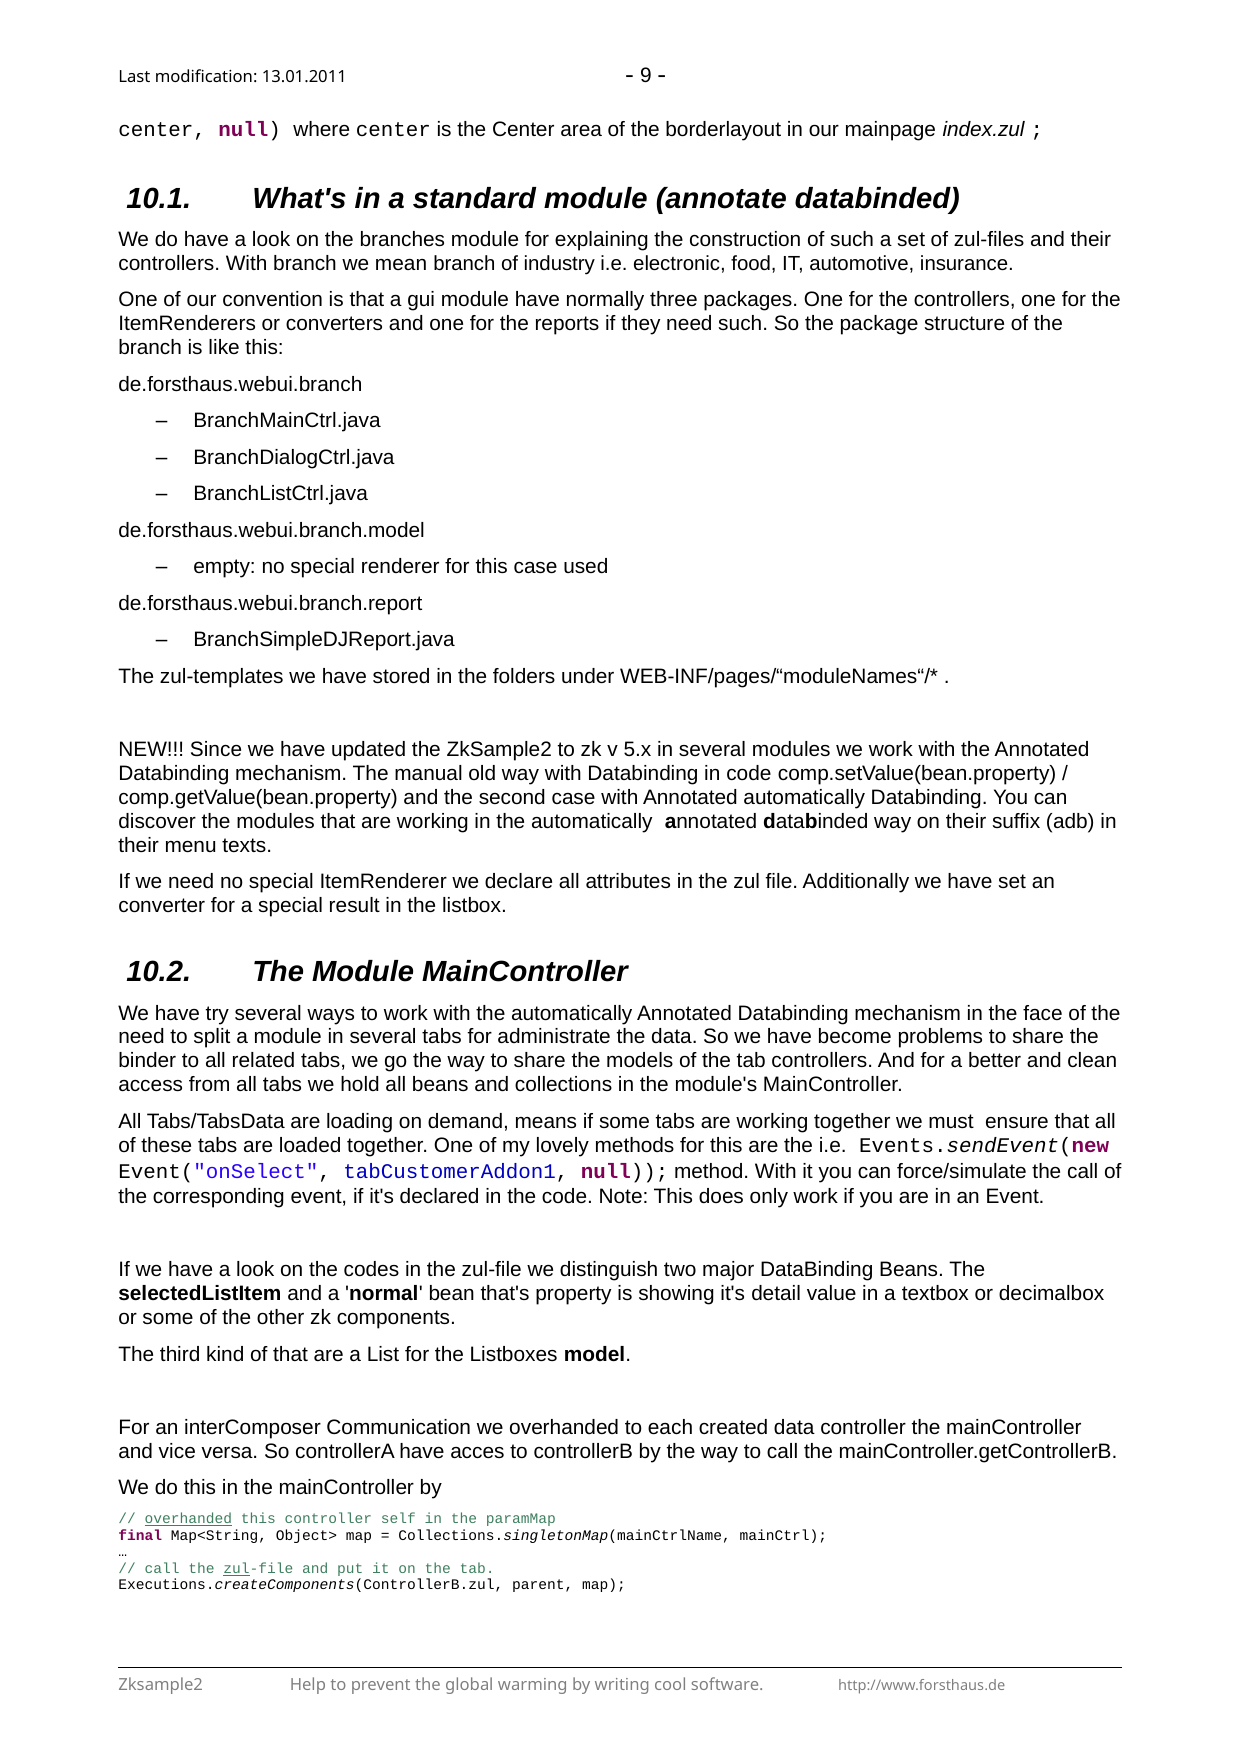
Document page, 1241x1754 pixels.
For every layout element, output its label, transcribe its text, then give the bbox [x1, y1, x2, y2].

text de.forsthaus.webui.branch.model [118, 518, 1122, 542]
text One of our convention is that a gui module have normally three packages. One for the controllers, one for the ItemRenderers or converters and one for the reports if they need such. So the package structure of the branch is like this: [118, 287, 1122, 359]
text We do this in the mainController by [118, 1475, 1122, 1499]
text // overhanded this controller self in the paramMap [118, 1511, 1122, 1528]
text … [118, 1544, 1122, 1561]
list empty: no special renderer for this case used [156, 554, 1122, 578]
list BranchDialogCtrl.java [156, 444, 1122, 468]
text We do have a look on the branches module for explaining the construction of such a set of zul-files and their controllers. With branch we mean branch of industry i.e. electronic, food, IT, automotive, insurance. [118, 227, 1122, 274]
text All Tabs/TabsData are loading on demand, means if some tabs are working together we must ensure that all of these tabs are loaded together. One of my lovely methods for this are the i.e. Events.sendEvent(new Event("onSelect", tabCustomerAddon1, null)); method. With it you can force/simulate the call of the corresponding event, if it's declared in the code. Note: This does only work if you are in an Event. [118, 1109, 1122, 1208]
text NEW!!! Since we have updated the ZkSample2 to zk v 5.x in several modules we work with the Annotated Databinding mechanism. The manual old way with Databinding in code comp.setValue(bean.property) / comp.getValue(bean.property) and the second case with Annotated automatically Databinding. You can discover the modules that are working in the automatically annotated databinded way on their suffix (adb) in their menu texts. [118, 737, 1122, 856]
list BranchMainCtrl.java [156, 408, 1122, 432]
text center, null) where center is the Center area of the borderlayout in our mainpage index.zul ; [118, 117, 1122, 143]
list BranchSimpleDJReport.java [156, 627, 1122, 651]
subtitle The Module MainController [118, 954, 1122, 988]
text The zul-templates we have stored in the folders under WEB-INF/pages/“moduleNames“/* . [118, 664, 1122, 688]
text If we have a look on the codes in the zul-file we distinguish two major DataBinding Beans. The selectedListItem and a 'normal' bean that's property is showing it's detail value in a textbox or decimalbox or some of the other zk components. [118, 1257, 1122, 1329]
text If we need no special ItemRenderer we declare all attributes in the zul file. Additionally we have set an converter for a special result in the listbox. [118, 869, 1122, 917]
text final Map<String, Object> map = Collections.singletonMap(mainCtrlName, mainCtrl); [118, 1528, 1122, 1544]
text For an interComposer Communication we overhanded to each created data controller the mainController and vice versa. So controllerA have acces to controllerB by the way to call the mainController.getControllerB. [118, 1414, 1122, 1462]
text Executions.createComponents(ControllerB.zul, parent, map); [118, 1578, 1122, 1594]
text The third kind of that are a List for the Listboxes model. [118, 1342, 1122, 1366]
list BranchListCtrl.java [156, 481, 1122, 505]
text de.forsthaus.webui.branch [118, 371, 1122, 395]
text We have try several ways to work with the automatically Annotated Databinding mechanism in the face of the need to split a module in several tabs for administrate the data. So we have become problems to share the binder to all related tabs, we go the way to share the models of the tab controllers. And for a better and clean access from all tabs we hold all beans and collections in the module's MainController. [118, 1000, 1122, 1096]
text de.forsthaus.webui.branch.report [118, 591, 1122, 614]
subtitle What's in a standard module (annotate databinded) [118, 181, 1122, 214]
text // call the zul-file and put it on the tab. [118, 1561, 1122, 1578]
